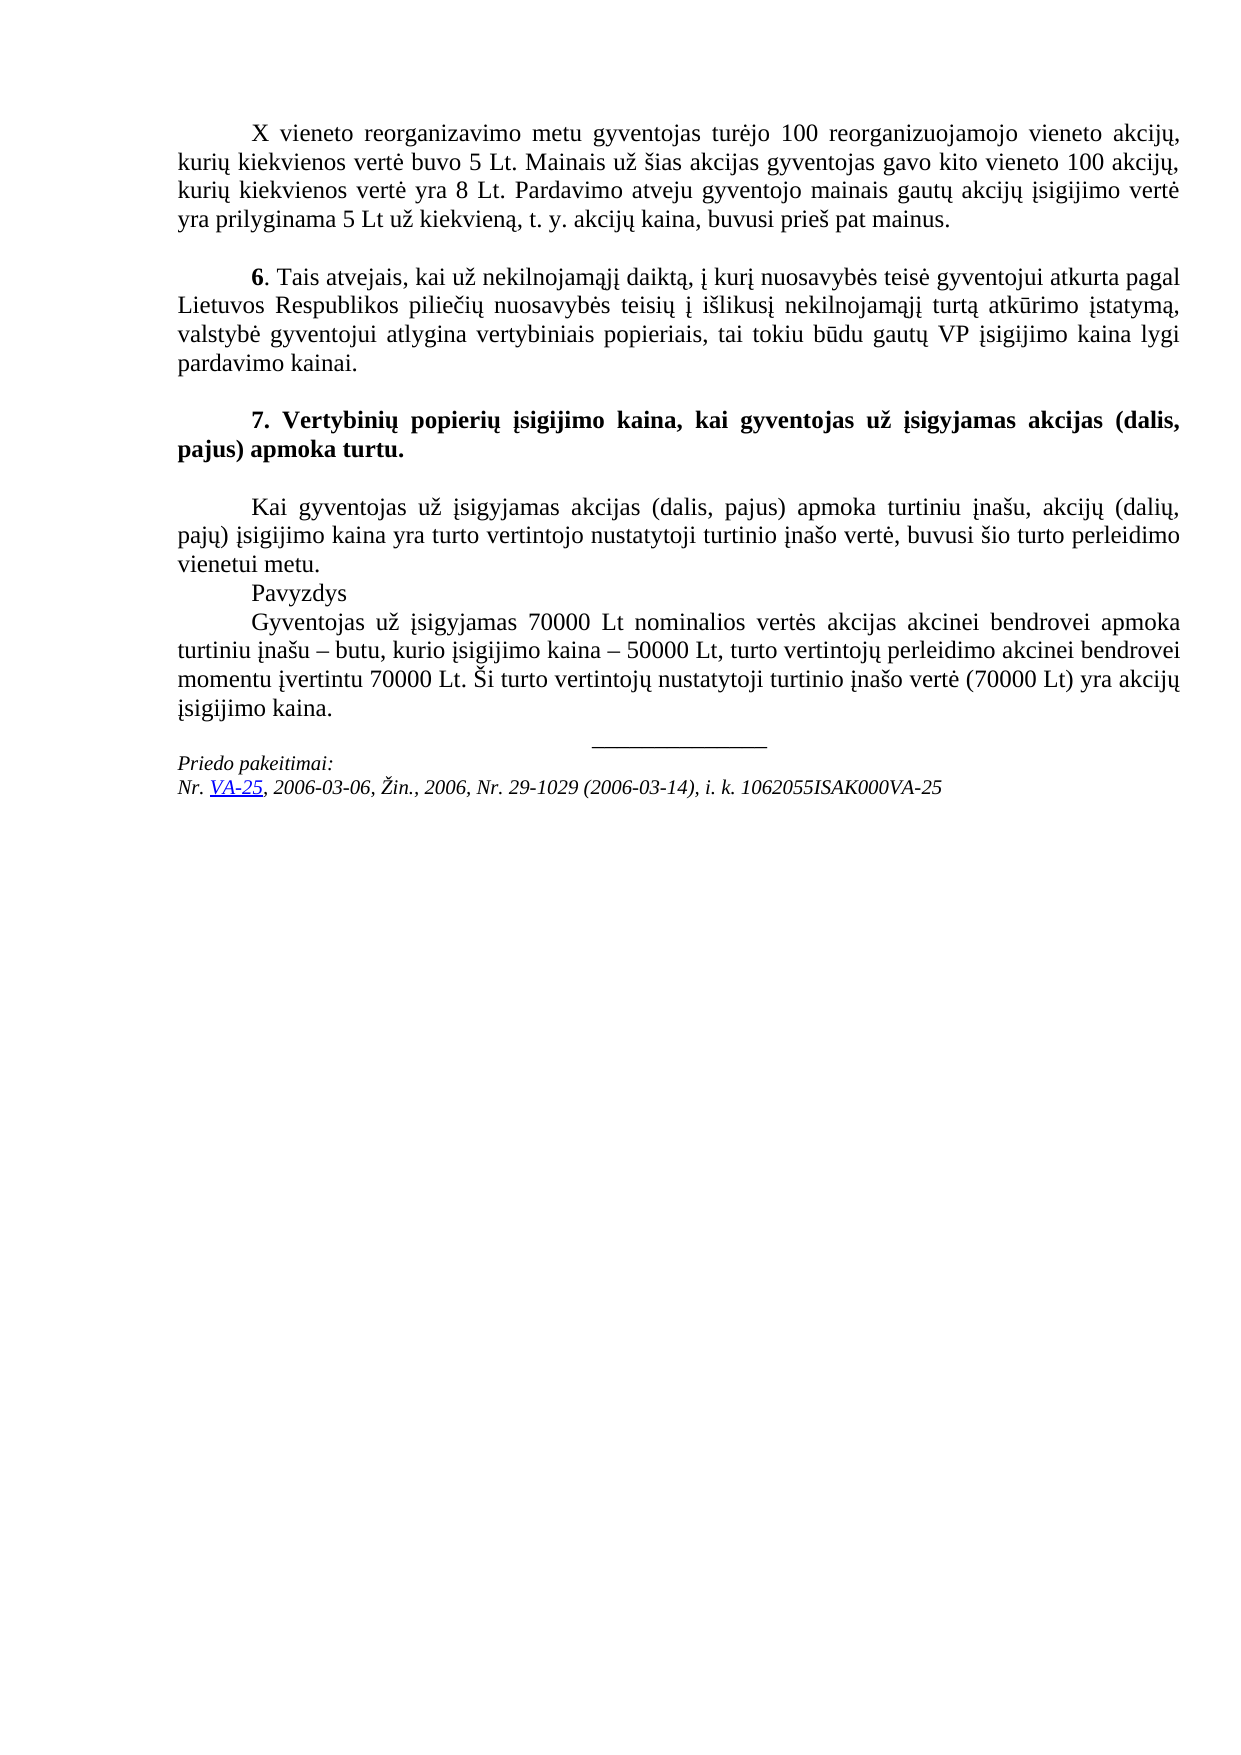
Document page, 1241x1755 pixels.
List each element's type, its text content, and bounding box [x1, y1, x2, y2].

text Kai gyventojas už įsigyjamas akcijas (dalis, pajus) apmoka turtiniu įnašu, akcijų (dalių, pajų) įsigijimo kaina yra turto vertintojo nustatytoji turtinio įnašo vertė, buvusi šio turto perleidimo vienetui metu. [177, 492, 1181, 578]
text Pavyzdys [177, 578, 1181, 607]
text Priedo pakeitimai: [177, 751, 1181, 775]
text Gyventojas už įsigyjamas 70000 Lt nominalios vertės akcijas akcinei bendrovei apmoka turtiniu įnašu – butu, kurio įsigijimo kaina – 50000 Lt, turto vertintojų perleidimo akcinei bendrovei momentu įvertintu 70000 Lt. Ši turto vertintojų nustatytoji turtinio įnašo vertė (70000 Lt) yra akcijų įsigijimo kaina. [177, 607, 1181, 722]
text 6. Tais atvejais, kai už nekilnojamąjį daiktą, į kurį nuosavybės teisė gyventojui atkurta pagal Lietuvos Respublikos piliečių nuosavybės teisių į išlikusį nekilnojamąjį turtą atkūrimo įstatymą, valstybė gyventojui atlygina vertybiniais popieriais, tai tokiu būdu gautų VP įsigijimo kaina lygi pardavimo kainai. [177, 262, 1181, 377]
text X vieneto reorganizavimo metu gyventojas turėjo 100 reorganizuojamojo vieneto akcijų, kurių kiekvienos vertė buvo 5 Lt. Mainais už šias akcijas gyventojas gavo kito vieneto 100 akcijų, kurių kiekvienos vertė yra 8 Lt. Pardavimo atveju gyventojo mainais gautų akcijų įsigijimo vertė yra prilyginama 5 Lt už kiekvieną, t. y. akcijų kaina, buvusi prieš pat mainus. [177, 118, 1181, 233]
text Nr. VA-25, 2006-03-06, Žin., 2006, Nr. 29-1029 (2006-03-14), i. k. 1062055ISAK000VA-25 [177, 775, 1181, 799]
text 7. Vertybinių popierių įsigijimo kaina, kai gyventojas už įsigyjamas akcijas (dalis, pajus) apmoka turtu. [177, 406, 1181, 463]
text ______________ [177, 722, 1181, 751]
